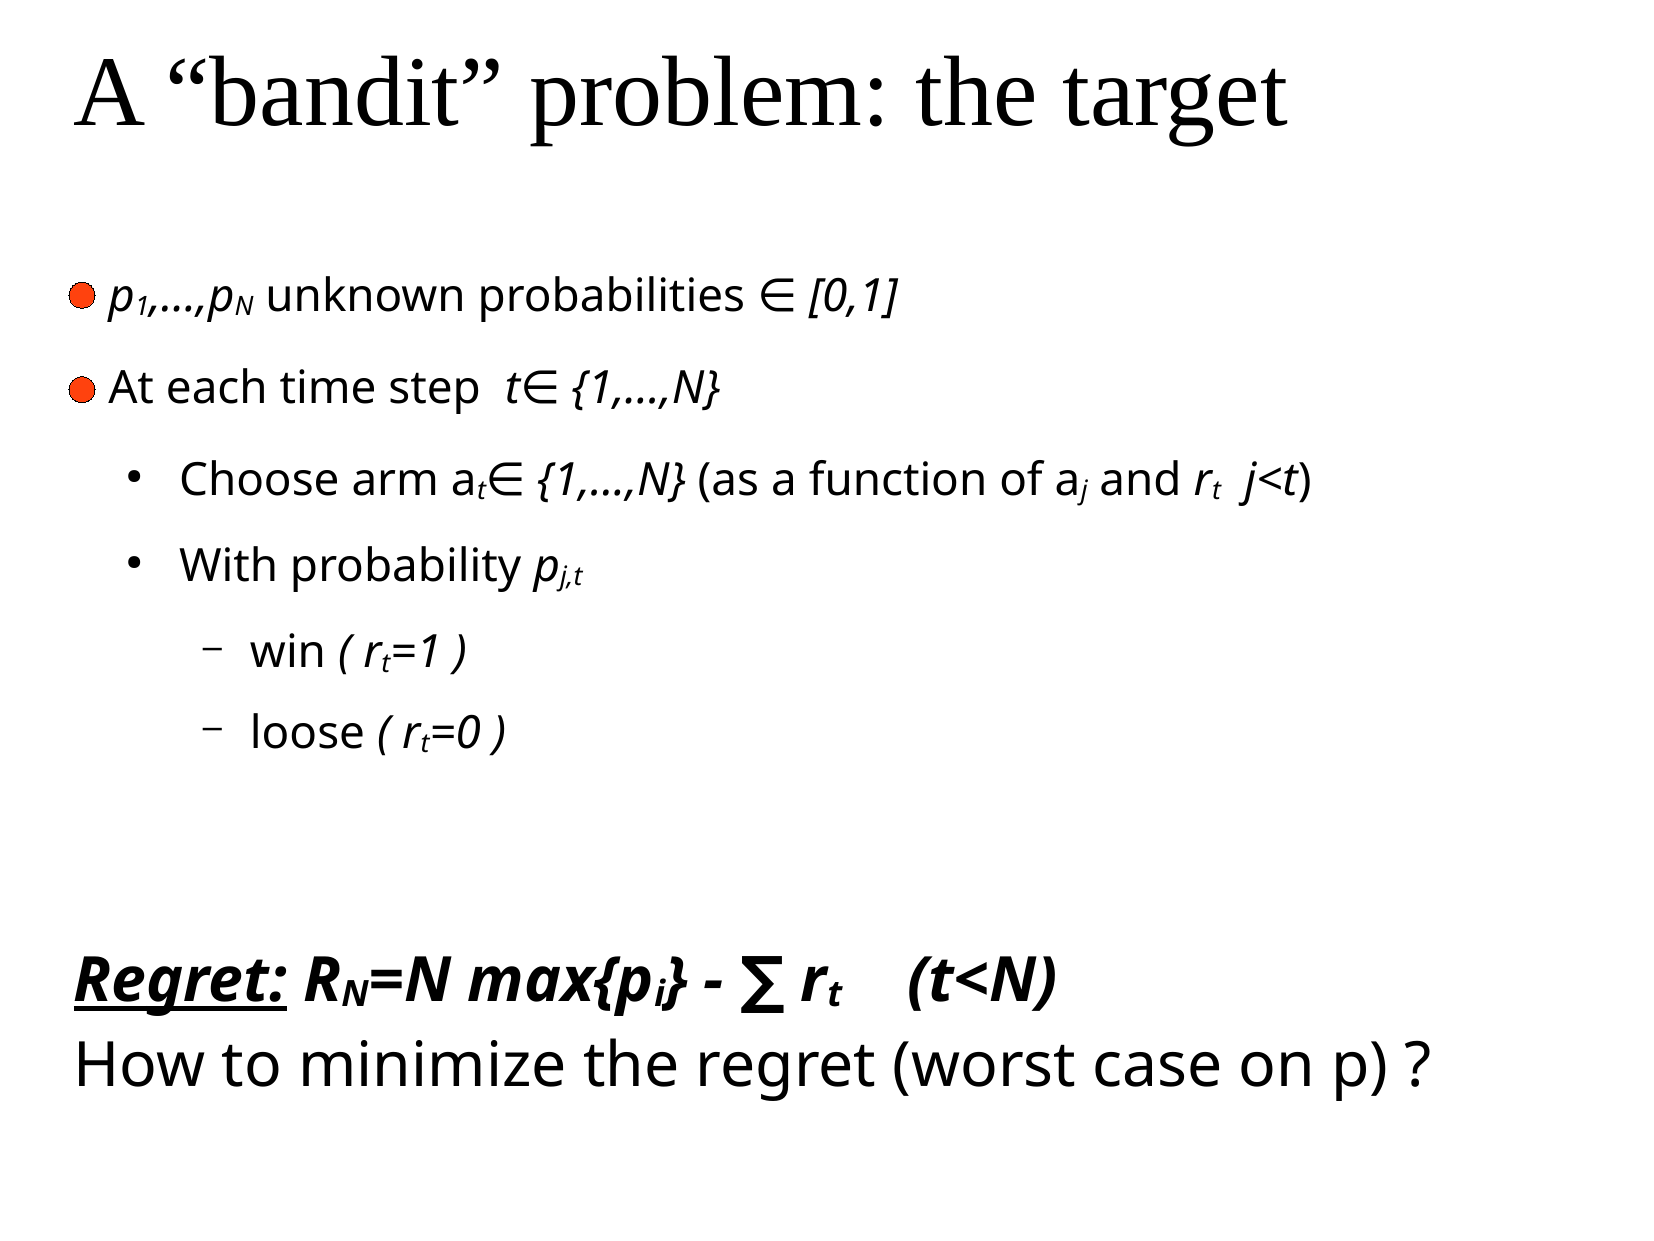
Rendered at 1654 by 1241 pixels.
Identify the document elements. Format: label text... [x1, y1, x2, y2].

text_box [68, 376, 96, 403]
text_box A “bandit” problem: the target [59, 29, 1625, 156]
text_box Regret: RN=N max{pi} - ∑ rt (t<N) How to minimize the regret (worst case on p) ? [59, 1082, 1536, 1113]
list p1,...,pN unknown probabilities ∈ [0,1] At each time step t∈ {1,...,N} Choose arm at∈ {1,...,N} (as a function of aj and rt j<t) With probability pj,t win ( rt=1 ) loose ( rt=0 ) [37, 262, 1639, 1082]
text_box [68, 282, 96, 309]
